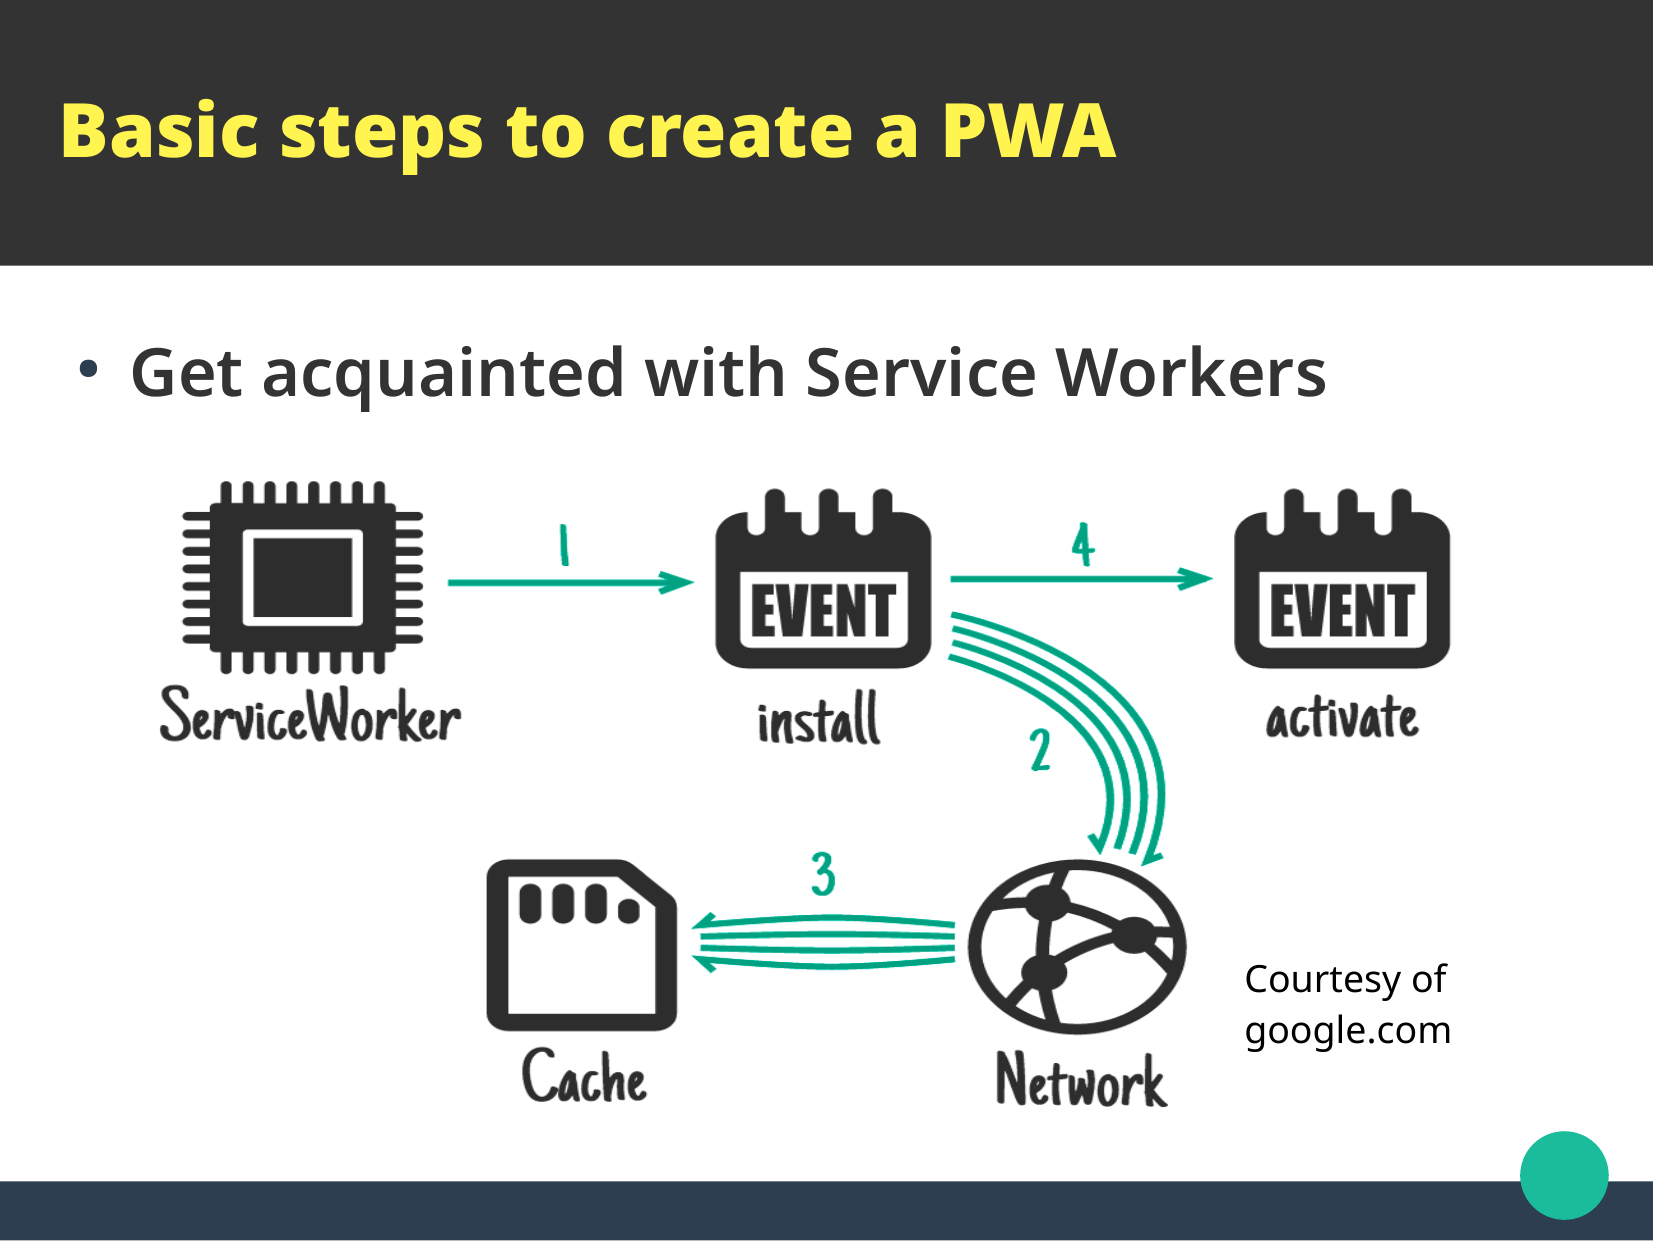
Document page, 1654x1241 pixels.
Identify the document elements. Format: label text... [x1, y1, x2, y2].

title Basic steps to create a PWA [58, 49, 1594, 207]
picture [159, 465, 1455, 1111]
text_box Courtesy of google.com [1229, 945, 1590, 1055]
list Get acquainted with Service Workers [58, 324, 1594, 1152]
